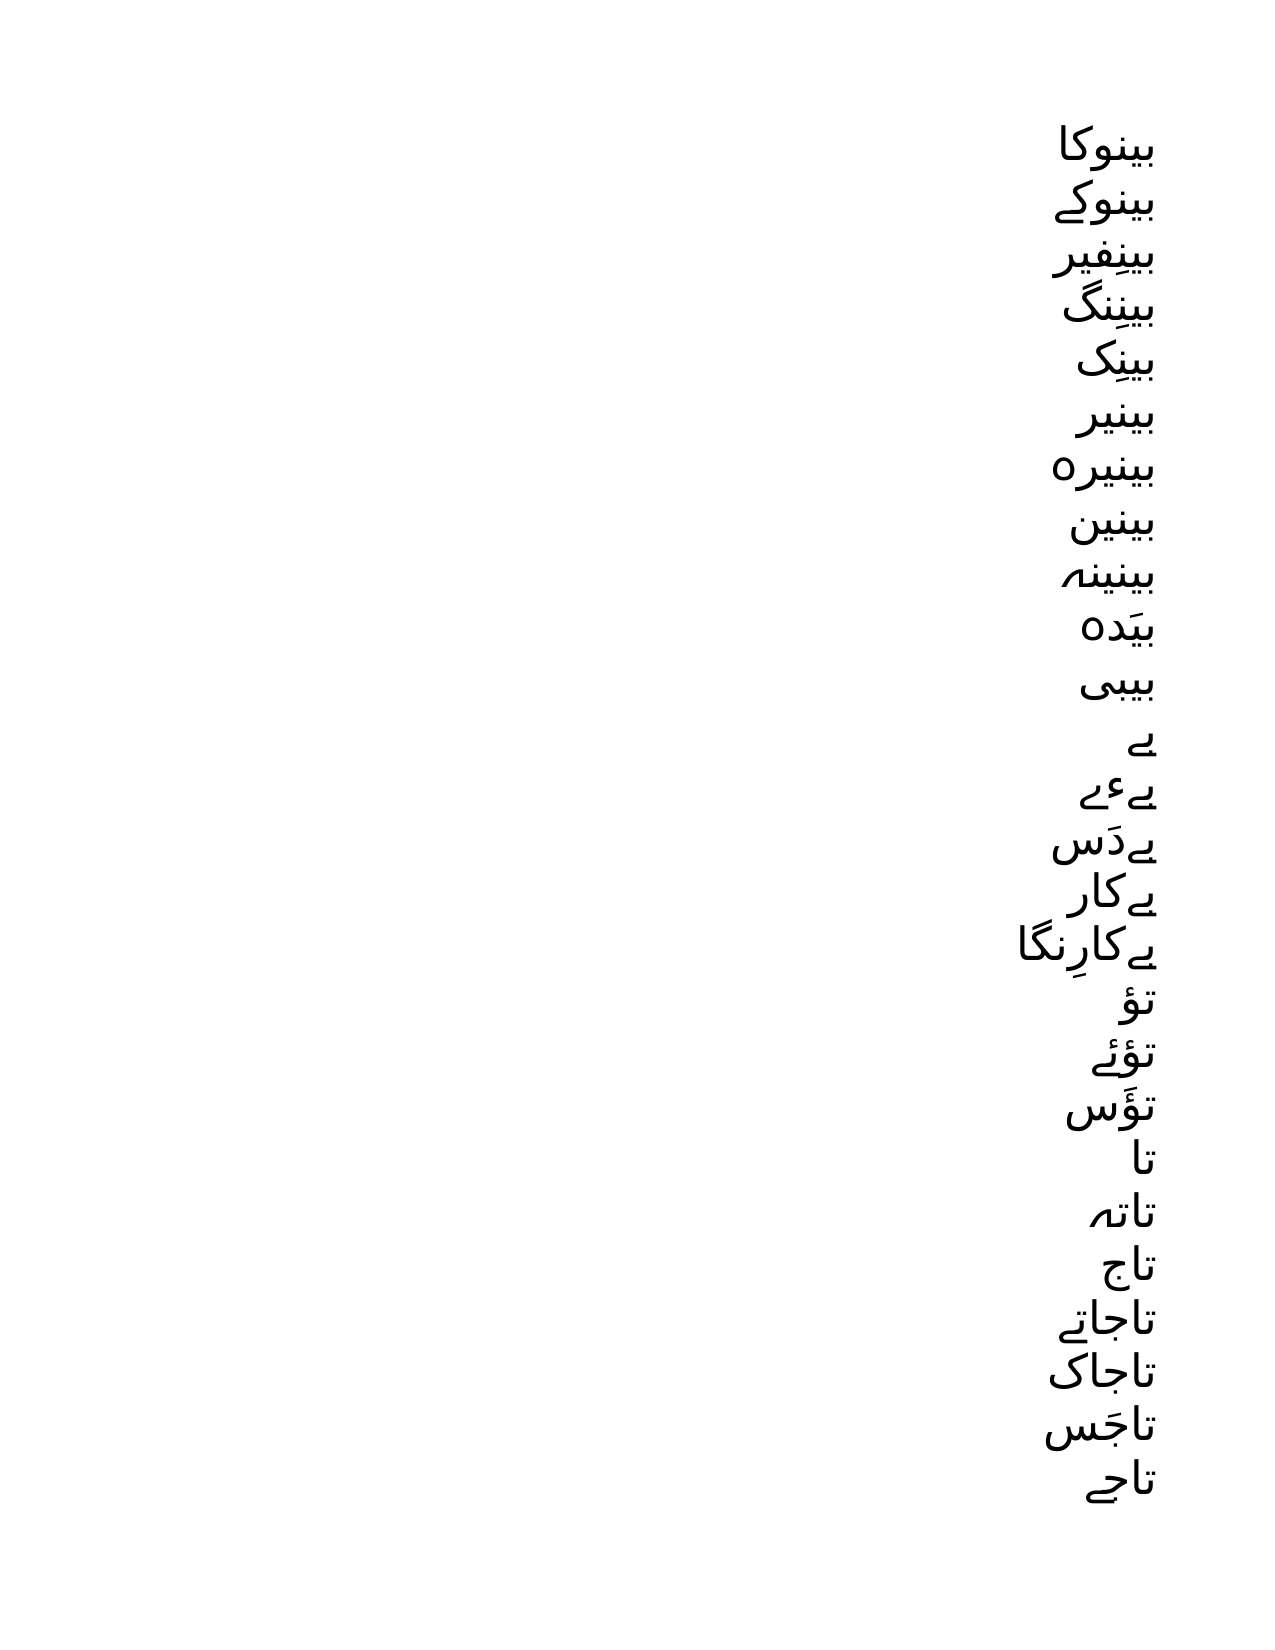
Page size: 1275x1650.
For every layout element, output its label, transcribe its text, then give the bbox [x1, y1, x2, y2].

text بینِنگ [118, 278, 1157, 331]
text بے​کارِنگا [118, 918, 1157, 971]
text تؤئے [118, 1025, 1157, 1078]
text بینیر [118, 385, 1157, 438]
text بینینہ [118, 545, 1157, 598]
text بے​ءے [118, 758, 1157, 811]
text بے​کار [118, 865, 1157, 918]
text بینوکے [118, 171, 1157, 225]
text بے​دَس [118, 811, 1157, 865]
text تاتہ [118, 1185, 1157, 1238]
text تاجَس [118, 1398, 1157, 1451]
text بے [118, 705, 1157, 758]
text بینیرہ [118, 438, 1157, 491]
text تاجے [118, 1451, 1157, 1505]
text تا [118, 1131, 1157, 1185]
text تاج [118, 1238, 1157, 1291]
text تاجاتے [118, 1291, 1157, 1345]
text تاجاک [118, 1345, 1157, 1398]
text بینین [118, 491, 1157, 545]
text تؤ [118, 971, 1157, 1025]
text بینِک [118, 331, 1157, 385]
text بینوکا [118, 118, 1157, 171]
text بیَدہ [118, 598, 1157, 651]
text بینِفیر [118, 225, 1157, 278]
text بی​بی [118, 651, 1157, 705]
text تؤَس [118, 1078, 1157, 1131]
